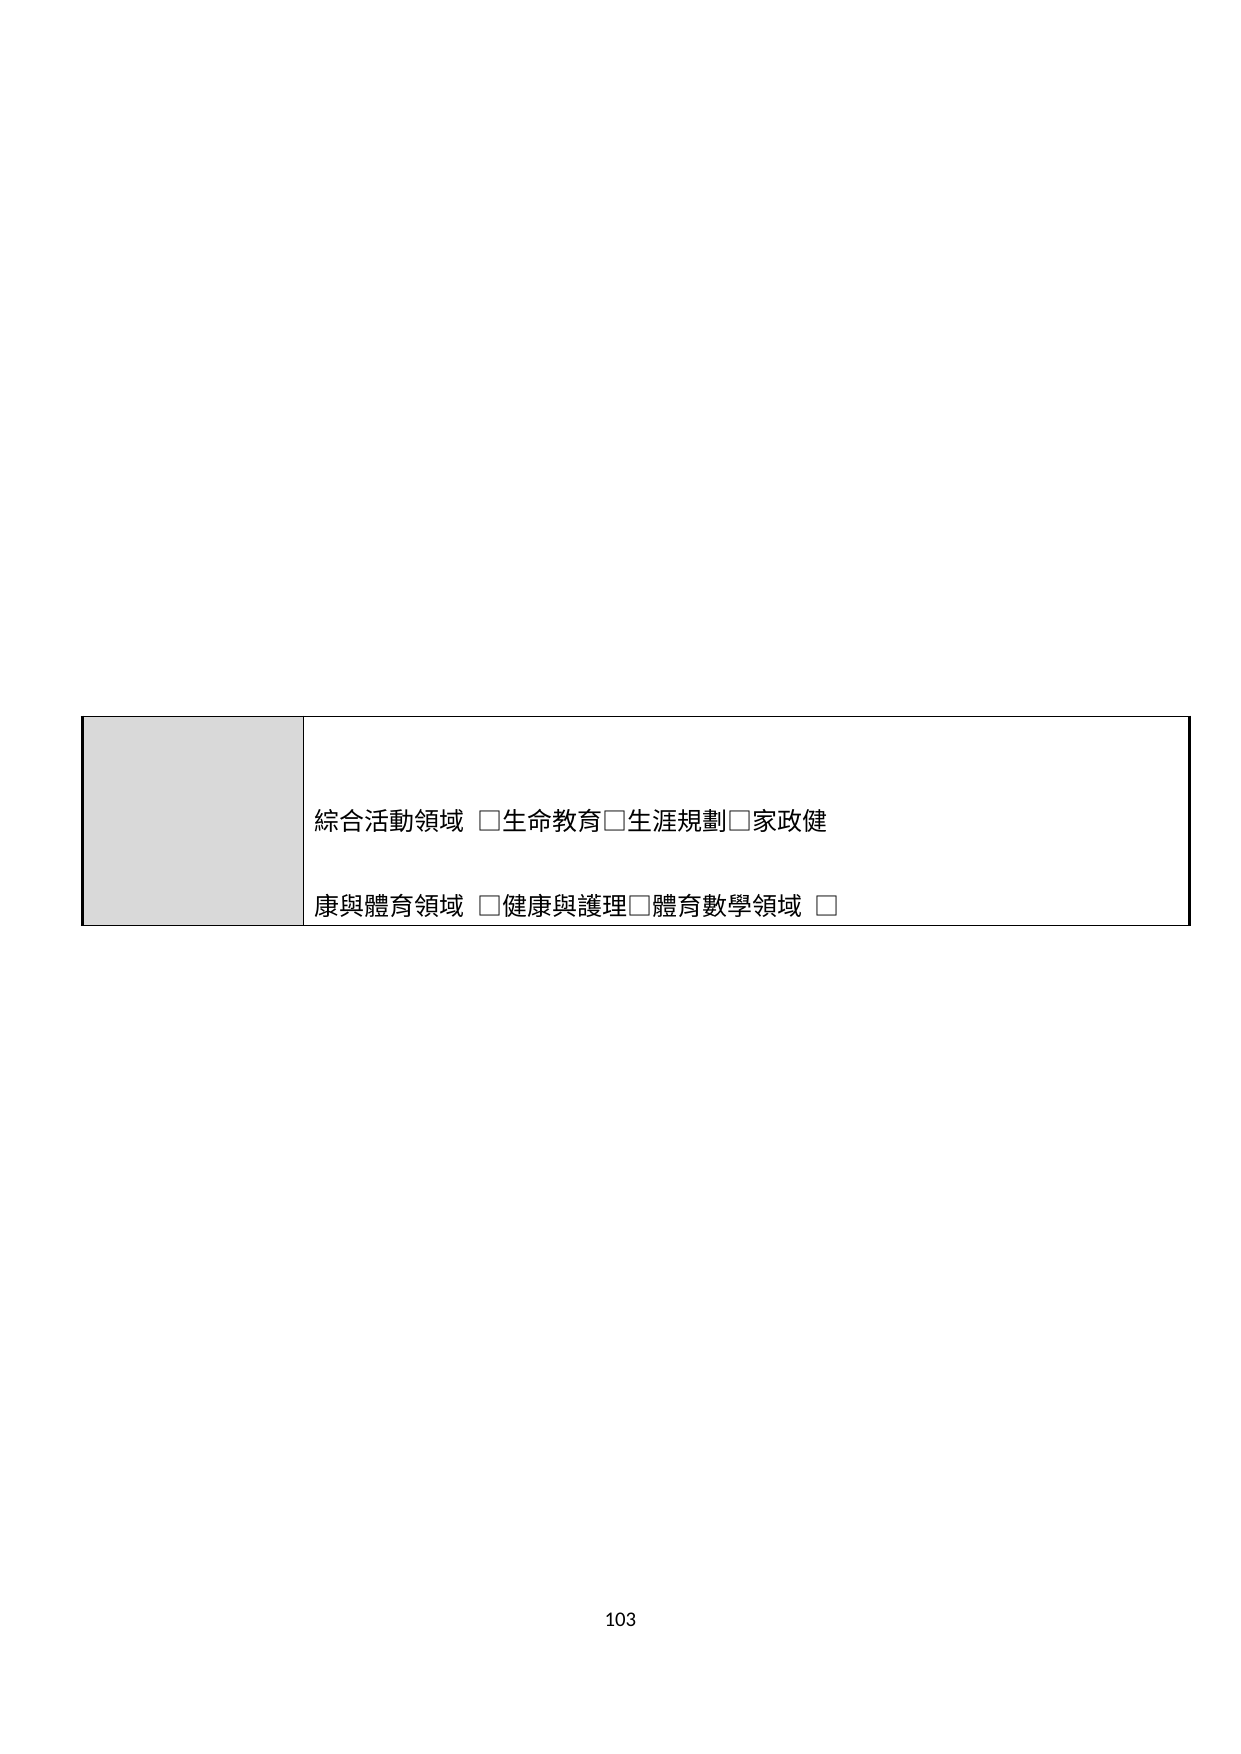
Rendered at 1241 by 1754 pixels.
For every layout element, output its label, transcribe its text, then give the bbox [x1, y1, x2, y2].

table_cell [84, 717, 303, 925]
table_cell 綜合活動領域 □生命教育□生涯規劃□家政健康與體育領域 □健康與護理□體育數學領域 □ [304, 717, 1188, 925]
